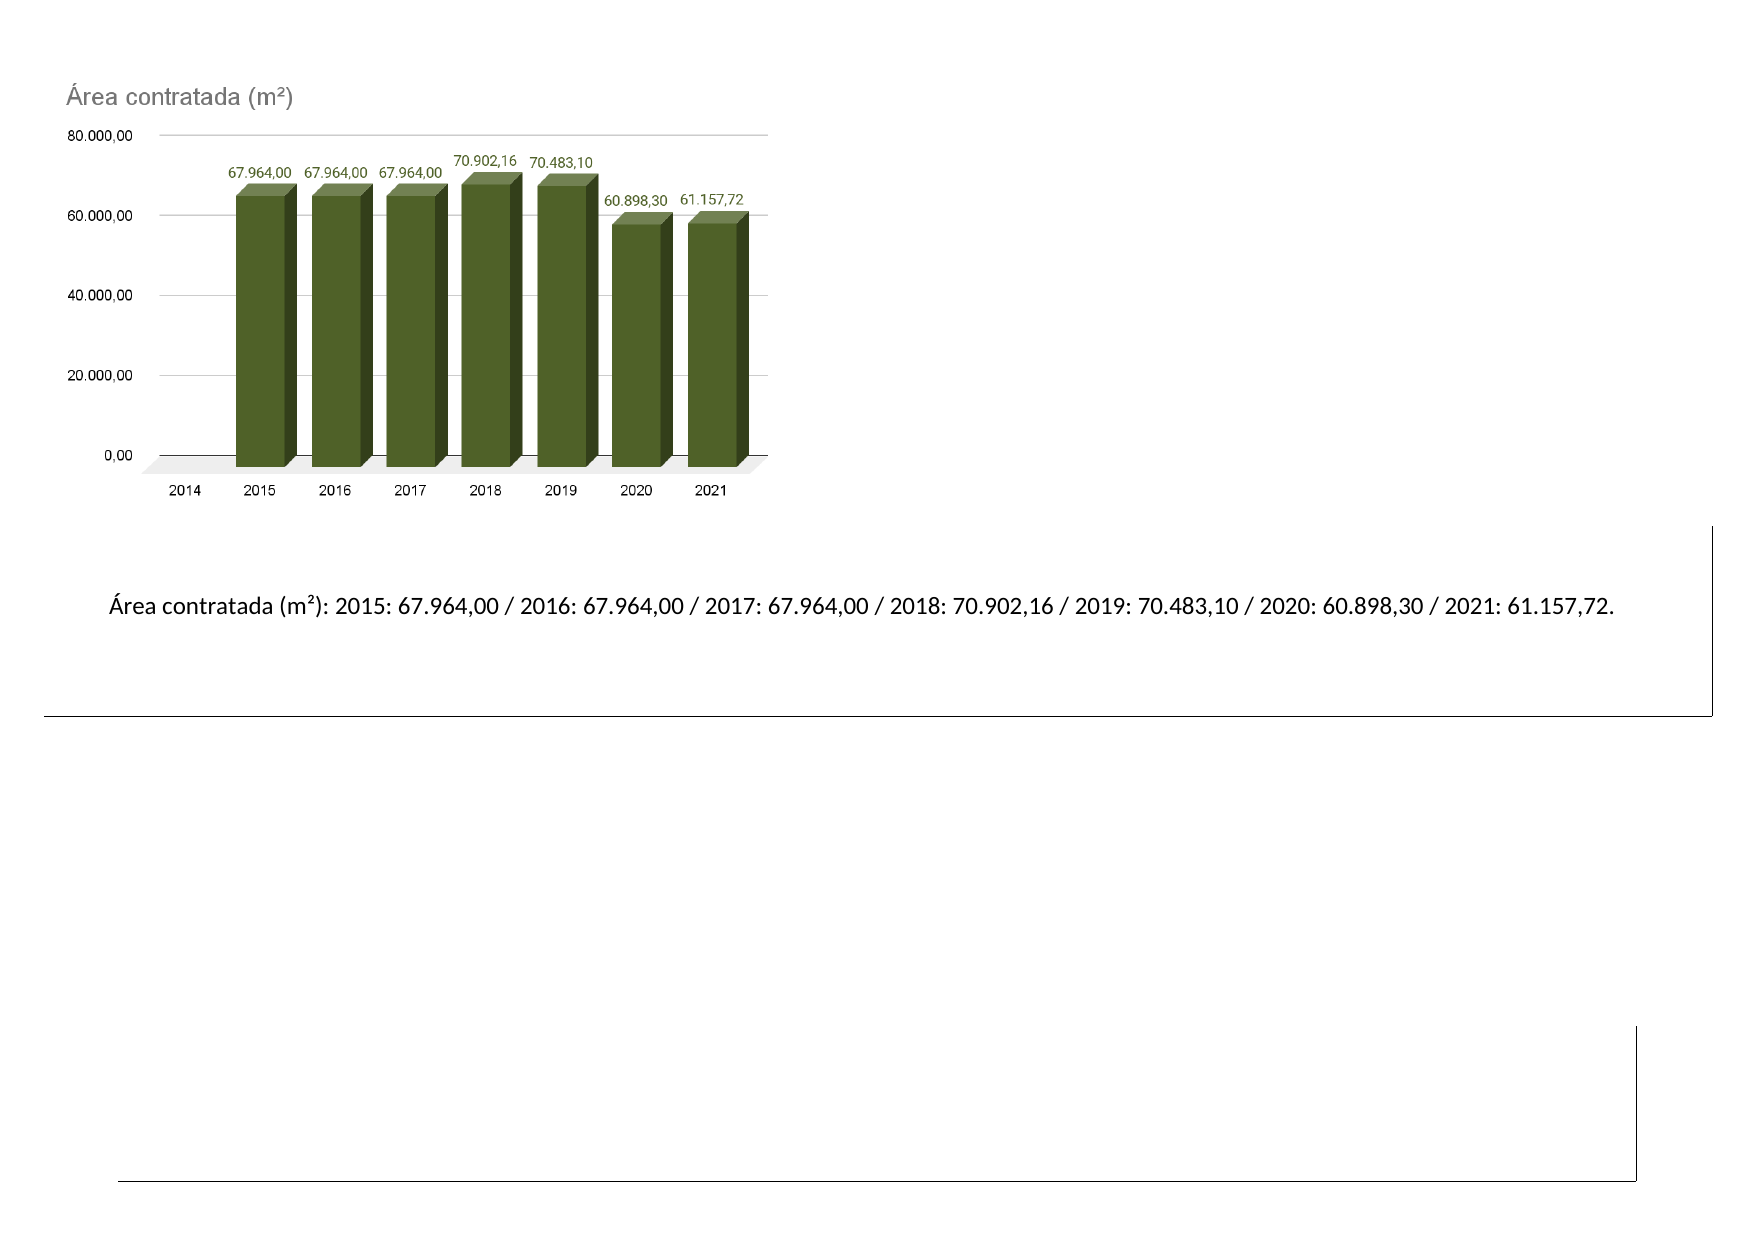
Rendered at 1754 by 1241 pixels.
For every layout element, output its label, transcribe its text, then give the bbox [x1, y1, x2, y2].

text Área contratada (m²): 2015: 67.964,00 / 2016: 67.964,00 / 2017: 67.964,00 / 2018: 70.902,16 / 2019: 70.483,10 / 2020: 60.898,30 / 2021: 61.157,72. [44, 526, 1712, 716]
